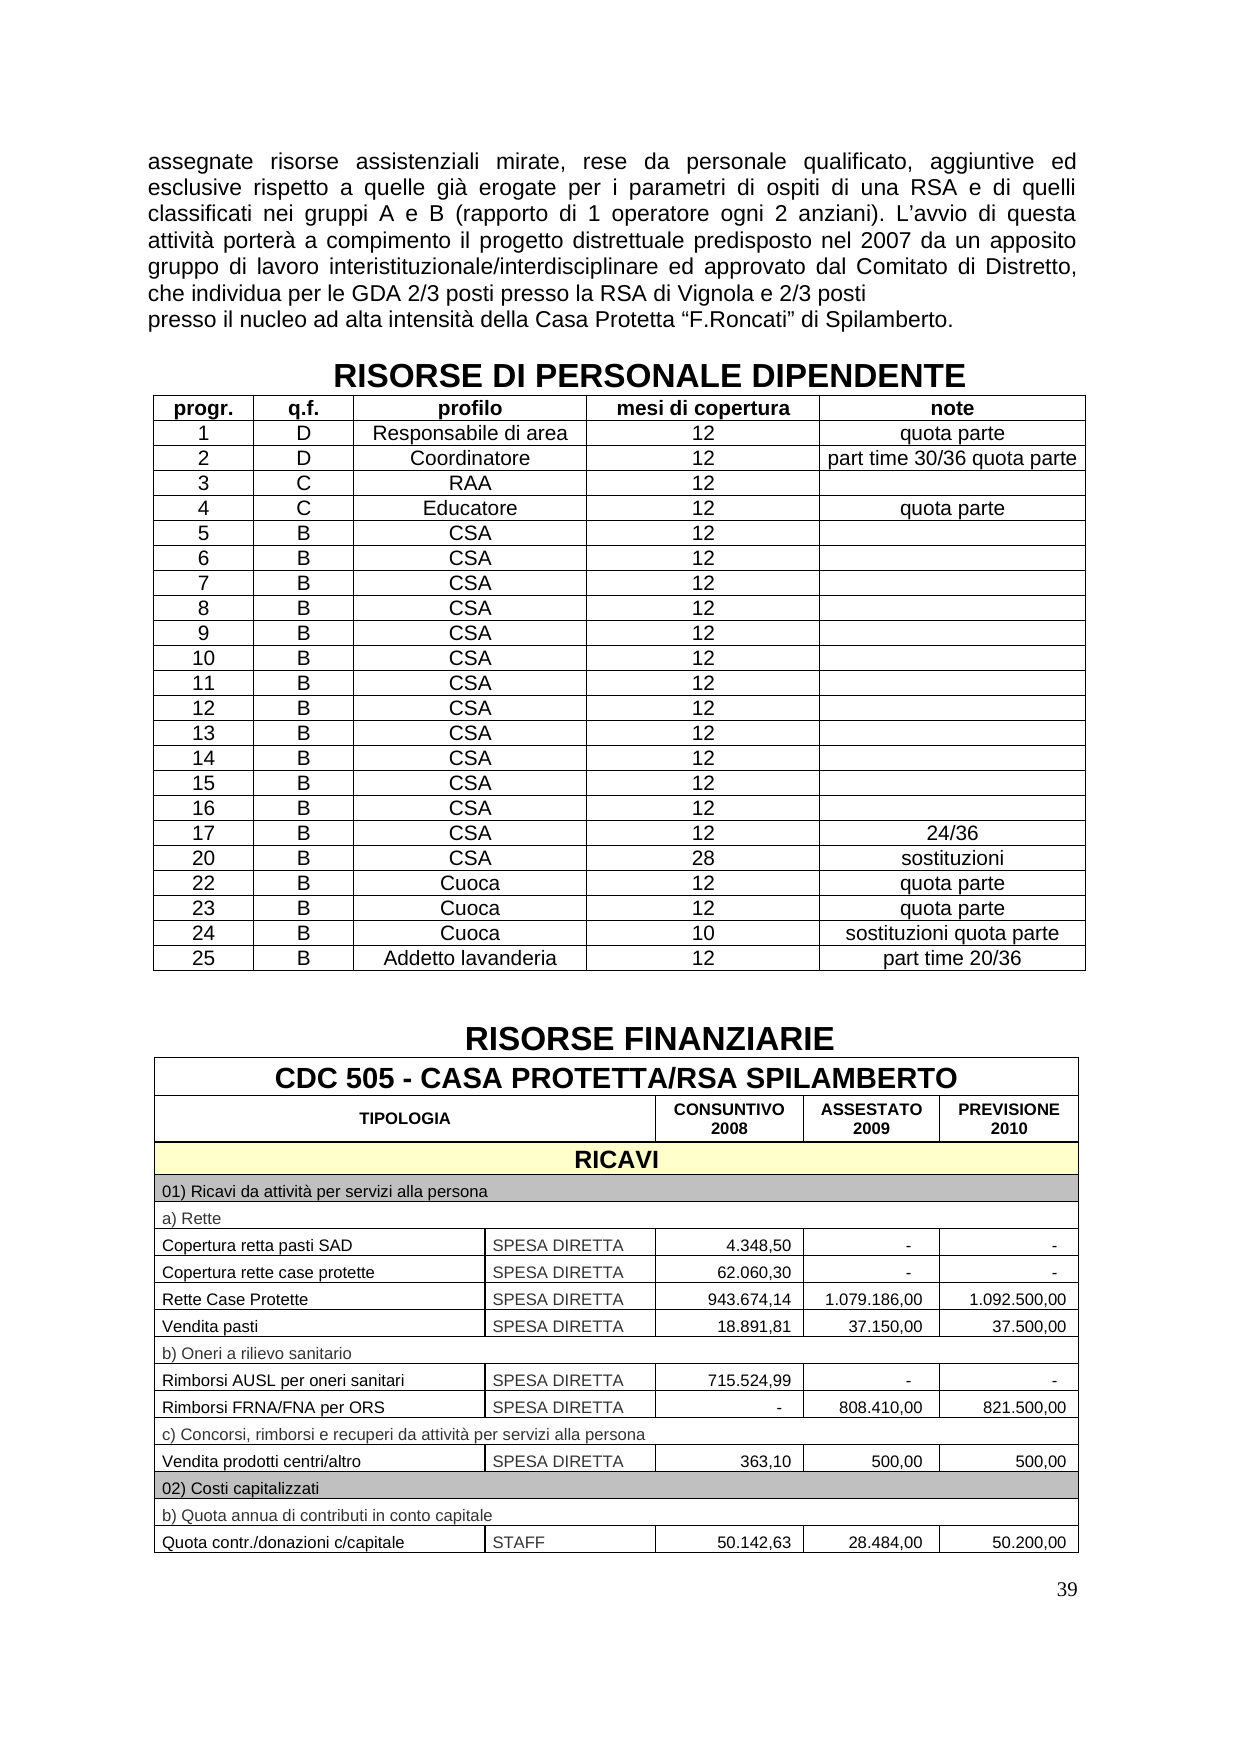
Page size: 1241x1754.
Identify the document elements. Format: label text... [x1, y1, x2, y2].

table_header progr. [154, 396, 253, 419]
table_cell 363,10 [656, 1445, 803, 1471]
table_cell [820, 596, 1085, 619]
table_cell [820, 771, 1085, 794]
table_cell b) Oneri a rilievo sanitario [155, 1337, 1078, 1363]
table_cell CSA [354, 796, 586, 819]
table_cell c) Concorsi, rimborsi e recuperi da attività per servizi alla persona [155, 1418, 1078, 1444]
table_cell Cuoca [354, 871, 586, 894]
table_cell 62.060,30 [656, 1256, 803, 1282]
table_cell CSA [354, 521, 586, 544]
table_cell quota parte [820, 871, 1085, 894]
table_cell B [254, 771, 353, 794]
table_cell 12 [587, 746, 819, 769]
table_cell [820, 571, 1085, 594]
table_cell ASSESTATO 2009 [804, 1096, 939, 1141]
table_cell SPESA DIRETTA [486, 1283, 655, 1309]
table_cell 22 [154, 871, 253, 894]
table_cell 500,00 [804, 1445, 939, 1471]
table_cell 12 [587, 771, 819, 794]
text RISORSE DI PERSONALE DIPENDENTE [148, 356, 1152, 394]
table_cell CSA [354, 771, 586, 794]
table_cell 16 [154, 796, 253, 819]
table_cell 821.500,00 [940, 1391, 1078, 1417]
table_cell part time 30/36 quota parte [820, 446, 1085, 469]
table_cell 12 [587, 596, 819, 619]
table_cell 12 [587, 721, 819, 744]
table_cell Rimborsi AUSL per oneri sanitari [155, 1364, 484, 1390]
table_cell - [940, 1229, 1078, 1255]
table_cell Quota contr./donazioni c/capitale [155, 1526, 484, 1552]
table_cell [820, 621, 1085, 644]
table_cell [820, 521, 1085, 544]
table_cell 14 [154, 746, 253, 769]
table_cell 12 [587, 421, 819, 444]
table_cell b) Quota annua di contributi in conto capitale [155, 1499, 1078, 1525]
table_cell 6 [154, 546, 253, 569]
table_cell Addetto lavanderia [354, 946, 586, 969]
table_cell B [254, 821, 353, 844]
table_cell B [254, 571, 353, 594]
table_cell Coordinatore [354, 446, 586, 469]
table_cell - [940, 1256, 1078, 1282]
table_cell 4.348,50 [656, 1229, 803, 1255]
table_cell 12 [587, 571, 819, 594]
table_cell Copertura rette case protette [155, 1256, 484, 1282]
table_cell 23 [154, 896, 253, 919]
table_cell 12 [587, 821, 819, 844]
table_cell B [254, 621, 353, 644]
table_cell SPESA DIRETTA [486, 1445, 655, 1471]
table_cell CSA [354, 621, 586, 644]
table_cell 12 [587, 496, 819, 519]
table_header q.f. [254, 396, 353, 419]
table_cell Rette Case Protette [155, 1283, 484, 1309]
table_cell 715.524,99 [656, 1364, 803, 1390]
table_cell TIPOLOGIA [155, 1096, 655, 1141]
table_cell 7 [154, 571, 253, 594]
text assegnate risorse assistenziali mirate, rese da personale qualificato, aggiuntive ed esclusive rispetto a quelle già erogate per i parametri di ospiti di una RSA e di quelli classificati nei gruppi A e B (rapporto di 1 operatore ogni 2 anziani). L’avvio di questa attività porterà a compimento il progetto distrettuale predisposto nel 2007 da un apposito gruppo di lavoro interistituzionale/interdisciplinare ed approvato dal Comitato di Distretto, che individua per le GDA 2/3 posti presso la RSA di Vignola e 2/3 posti [148, 148, 1078, 306]
table_cell B [254, 521, 353, 544]
table_cell 1.079.186,00 [804, 1283, 939, 1309]
table_cell CSA [354, 696, 586, 719]
table_header profilo [354, 396, 586, 419]
table_cell 943.674,14 [656, 1283, 803, 1309]
table_cell 12 [587, 621, 819, 644]
table_cell CSA [354, 821, 586, 844]
table_cell 500,00 [940, 1445, 1078, 1471]
table_cell Copertura retta pasti SAD [155, 1229, 484, 1255]
table_header CDC 505 - CASA PROTETTA/RSA SPILAMBERTO [155, 1058, 1078, 1094]
table_cell B [254, 871, 353, 894]
table_cell 13 [154, 721, 253, 744]
table_cell Cuoca [354, 896, 586, 919]
table_cell 12 [587, 671, 819, 694]
table_cell [820, 471, 1085, 494]
table_cell B [254, 796, 353, 819]
table_cell 1.092.500,00 [940, 1283, 1078, 1309]
table_cell [820, 646, 1085, 669]
table_cell CSA [354, 671, 586, 694]
table_cell - [940, 1364, 1078, 1390]
table_cell B [254, 546, 353, 569]
table_cell Responsabile di area [354, 421, 586, 444]
table_cell C [254, 471, 353, 494]
table_cell - [804, 1364, 939, 1390]
table_cell B [254, 646, 353, 669]
table_cell 12 [587, 696, 819, 719]
table_cell 50.142,63 [656, 1526, 803, 1552]
table_cell 24/36 [820, 821, 1085, 844]
table_cell - [656, 1391, 803, 1417]
table_cell B [254, 921, 353, 944]
table_cell 4 [154, 496, 253, 519]
table_cell [820, 671, 1085, 694]
table_cell 20 [154, 846, 253, 869]
table_cell D [254, 421, 353, 444]
table_cell 37.150,00 [804, 1310, 939, 1336]
table_cell [820, 746, 1085, 769]
table_cell B [254, 746, 353, 769]
table_cell CSA [354, 596, 586, 619]
table_cell 12 [587, 946, 819, 969]
table_cell Cuoca [354, 921, 586, 944]
table_cell sostituzioni [820, 846, 1085, 869]
table_cell RAA [354, 471, 586, 494]
table_cell 2 [154, 446, 253, 469]
text presso il nucleo ad alta intensità della Casa Protetta “F.Roncati” di Spilamberto. [148, 306, 1078, 332]
table_cell CSA [354, 571, 586, 594]
table_cell D [254, 446, 353, 469]
table_cell 11 [154, 671, 253, 694]
table_cell B [254, 896, 353, 919]
table_cell 808.410,00 [804, 1391, 939, 1417]
table_cell 12 [587, 646, 819, 669]
table_cell Educatore [354, 496, 586, 519]
table_cell Vendita pasti [155, 1310, 484, 1336]
table_cell 9 [154, 621, 253, 644]
table_cell STAFF [486, 1526, 655, 1552]
table_cell RICAVI [155, 1143, 1078, 1174]
table_cell 12 [587, 521, 819, 544]
table_header mesi di copertura [587, 396, 819, 419]
table_cell quota parte [820, 421, 1085, 444]
table_cell 12 [587, 796, 819, 819]
table_cell quota parte [820, 496, 1085, 519]
table_cell - [804, 1256, 939, 1282]
table_cell quota parte [820, 896, 1085, 919]
table_cell C [254, 496, 353, 519]
table_cell 12 [587, 871, 819, 894]
table_cell part time 20/36 [820, 946, 1085, 969]
text RISORSE FINANZIARIE [148, 1018, 1152, 1057]
table_cell 12 [587, 471, 819, 494]
table_cell 12 [587, 546, 819, 569]
table_cell 12 [587, 896, 819, 919]
table_cell 5 [154, 521, 253, 544]
table_cell SPESA DIRETTA [486, 1391, 655, 1417]
table_cell 3 [154, 471, 253, 494]
table_cell 18.891,81 [656, 1310, 803, 1336]
table_cell Rimborsi FRNA/FNA per ORS [155, 1391, 484, 1417]
table_cell 10 [154, 646, 253, 669]
table_cell CSA [354, 546, 586, 569]
table_cell PREVISIONE 2010 [940, 1096, 1078, 1141]
table_cell 28 [587, 846, 819, 869]
table_cell Vendita prodotti centri/altro [155, 1445, 484, 1471]
table_cell B [254, 846, 353, 869]
table_cell CSA [354, 646, 586, 669]
table_cell 50.200,00 [940, 1526, 1078, 1552]
table_cell CSA [354, 846, 586, 869]
table_cell [820, 721, 1085, 744]
table_cell 25 [154, 946, 253, 969]
table_cell 37.500,00 [940, 1310, 1078, 1336]
table_cell a) Rette [155, 1202, 1078, 1228]
table_cell B [254, 946, 353, 969]
table_cell 12 [587, 446, 819, 469]
table_cell 1 [154, 421, 253, 444]
table_cell 28.484,00 [804, 1526, 939, 1552]
table_cell CSA [354, 746, 586, 769]
table_cell SPESA DIRETTA [486, 1229, 655, 1255]
table_cell B [254, 596, 353, 619]
table_cell [820, 546, 1085, 569]
table_cell 01) Ricavi da attività per servizi alla persona [155, 1175, 1078, 1201]
table_cell sostituzioni quota parte [820, 921, 1085, 944]
table_cell 24 [154, 921, 253, 944]
table_cell 12 [154, 696, 253, 719]
table_cell 15 [154, 771, 253, 794]
table_cell SPESA DIRETTA [486, 1256, 655, 1282]
table_cell B [254, 671, 353, 694]
table_cell SPESA DIRETTA [486, 1310, 655, 1336]
table_cell SPESA DIRETTA [486, 1364, 655, 1390]
table_cell 10 [587, 921, 819, 944]
table_cell 8 [154, 596, 253, 619]
table_cell CSA [354, 721, 586, 744]
table_cell [820, 796, 1085, 819]
table_cell 02) Costi capitalizzati [155, 1472, 1078, 1498]
table_cell 17 [154, 821, 253, 844]
table_cell - [804, 1229, 939, 1255]
table_header note [820, 396, 1085, 419]
table_cell B [254, 696, 353, 719]
table_cell B [254, 721, 353, 744]
table_cell [820, 696, 1085, 719]
table_cell CONSUNTIVO 2008 [656, 1096, 803, 1141]
